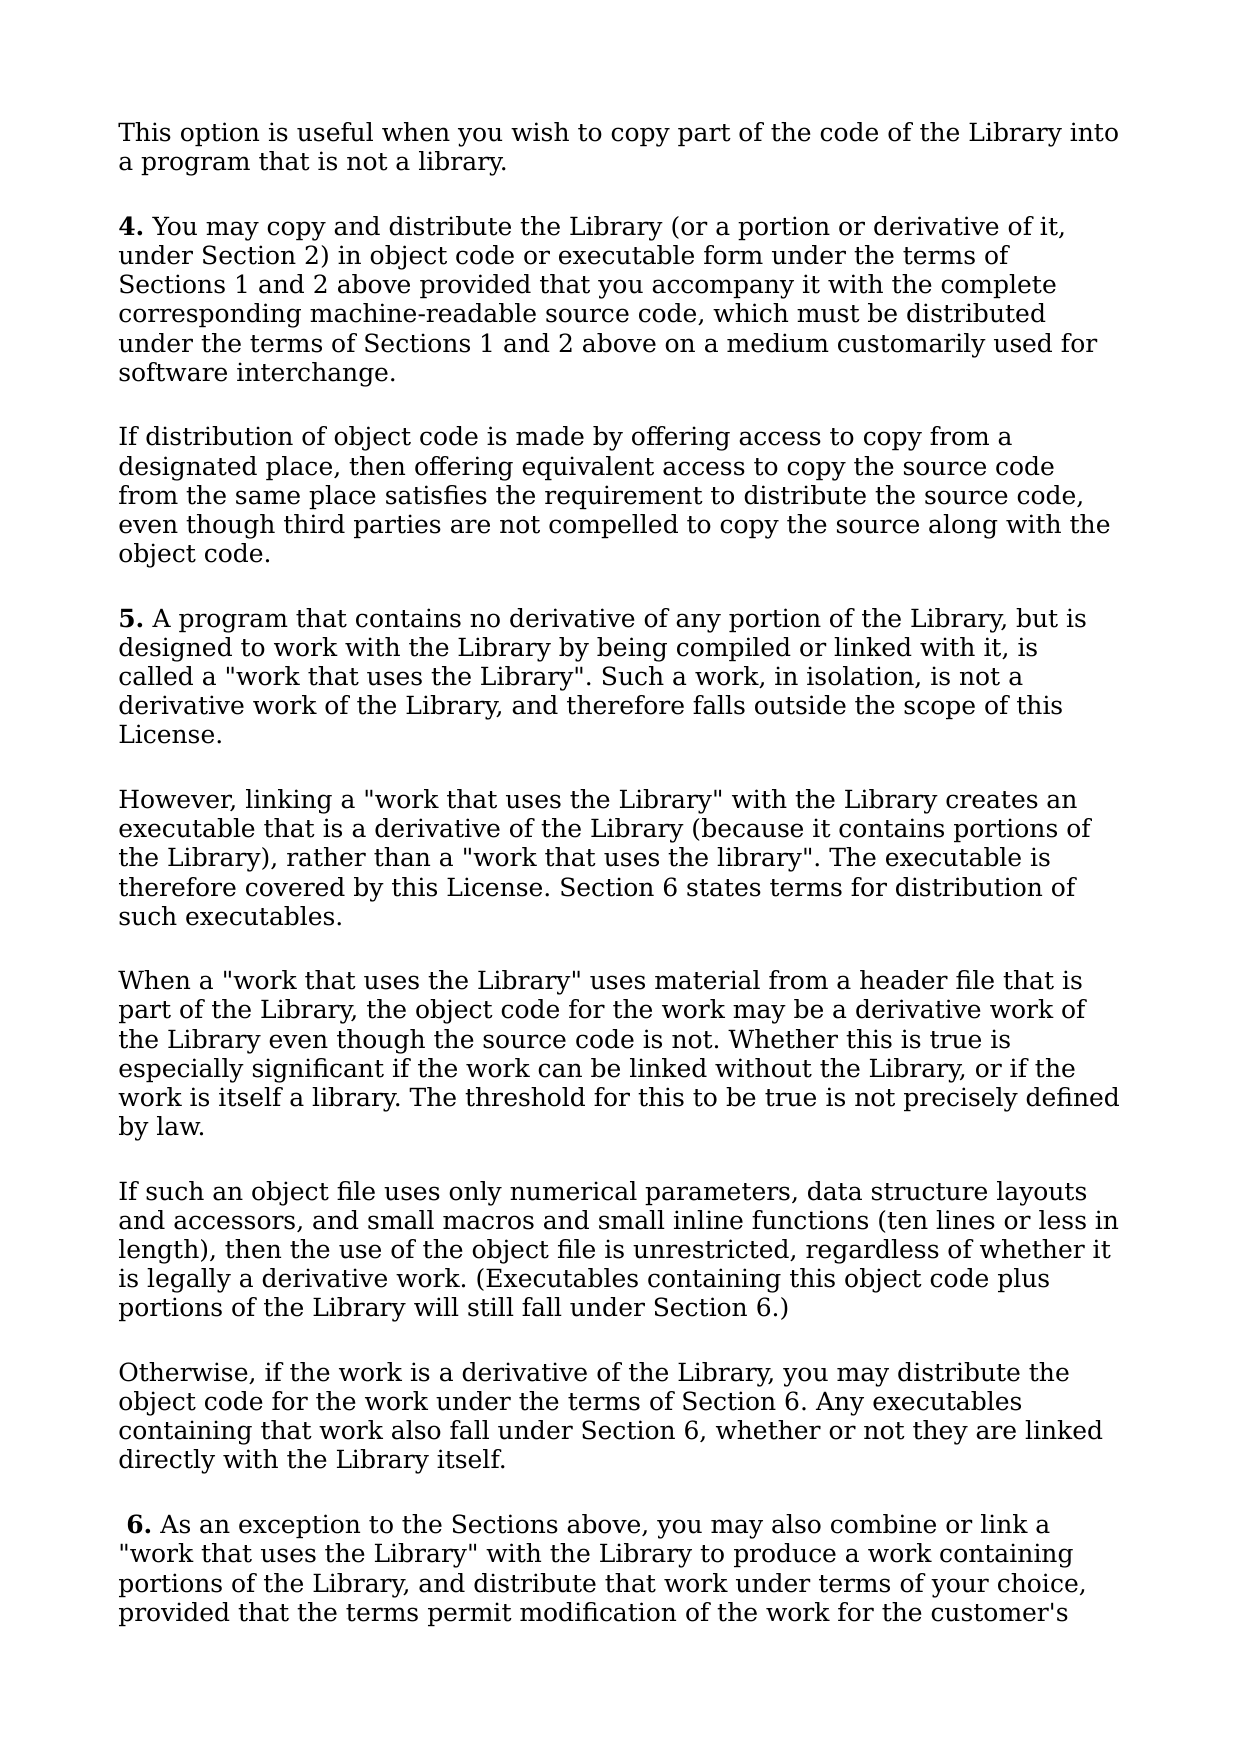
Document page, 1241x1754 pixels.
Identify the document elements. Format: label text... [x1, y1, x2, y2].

text If such an object file uses only numerical parameters, data structure layouts and accessors, and small macros and small inline functions (ten lines or less in length), then the use of the object file is unrestricted, regardless of whether it is legally a derivative work. (Executables containing this object code plus portions of the Library will still fall under Section 6.) [118, 1177, 1122, 1323]
text If distribution of object code is made by offering access to copy from a designated place, then offering equivalent access to copy the source code from the same place satisfies the requirement to distribute the source code, even though third parties are not compelled to copy the source along with the object code. [118, 422, 1122, 568]
text This option is useful when you wish to copy part of the code of the Library into a program that is not a library. [118, 118, 1122, 176]
text When a "work that uses the Library" uses material from a header file that is part of the Library, the object code for the work may be a derivative work of the Library even though the source code is not. Whether this is true is especially significant if the work can be linked without the Library, or if the work is itself a library. The threshold for this to be true is not precisely defined by law. [118, 966, 1122, 1141]
text However, linking a "work that uses the Library" with the Library creates an executable that is a derivative of the Library (because it contains portions of the Library), rather than a "work that uses the library". The executable is therefore covered by this License. Section 6 states terms for distribution of such executables. [118, 785, 1122, 931]
text Otherwise, if the work is a derivative of the Library, you may distribute the object code for the work under the terms of Section 6. Any executables containing that work also fall under Section 6, whether or not they are linked directly with the Library itself. [118, 1358, 1122, 1475]
text 6. As an exception to the Sections above, you may also combine or link a "work that uses the Library" with the Library to produce a work containing portions of the Library, and distribute that work under terms of your choice, provided that the terms permit modification of the work for the customer's [118, 1510, 1122, 1627]
text 4. You may copy and distribute the Library (or a portion or derivative of it, under Section 2) in object code or executable form under the terms of Sections 1 and 2 above provided that you accompany it with the complete corresponding machine-readable source code, which must be distributed under the terms of Sections 1 and 2 above on a medium customarily used for software interchange. [118, 212, 1122, 387]
text 5. A program that contains no derivative of any portion of the Library, but is designed to work with the Library by being compiled or linked with it, is called a "work that uses the Library". Such a work, in isolation, is not a derivative work of the Library, and therefore falls outside the scope of this License. [118, 604, 1122, 750]
